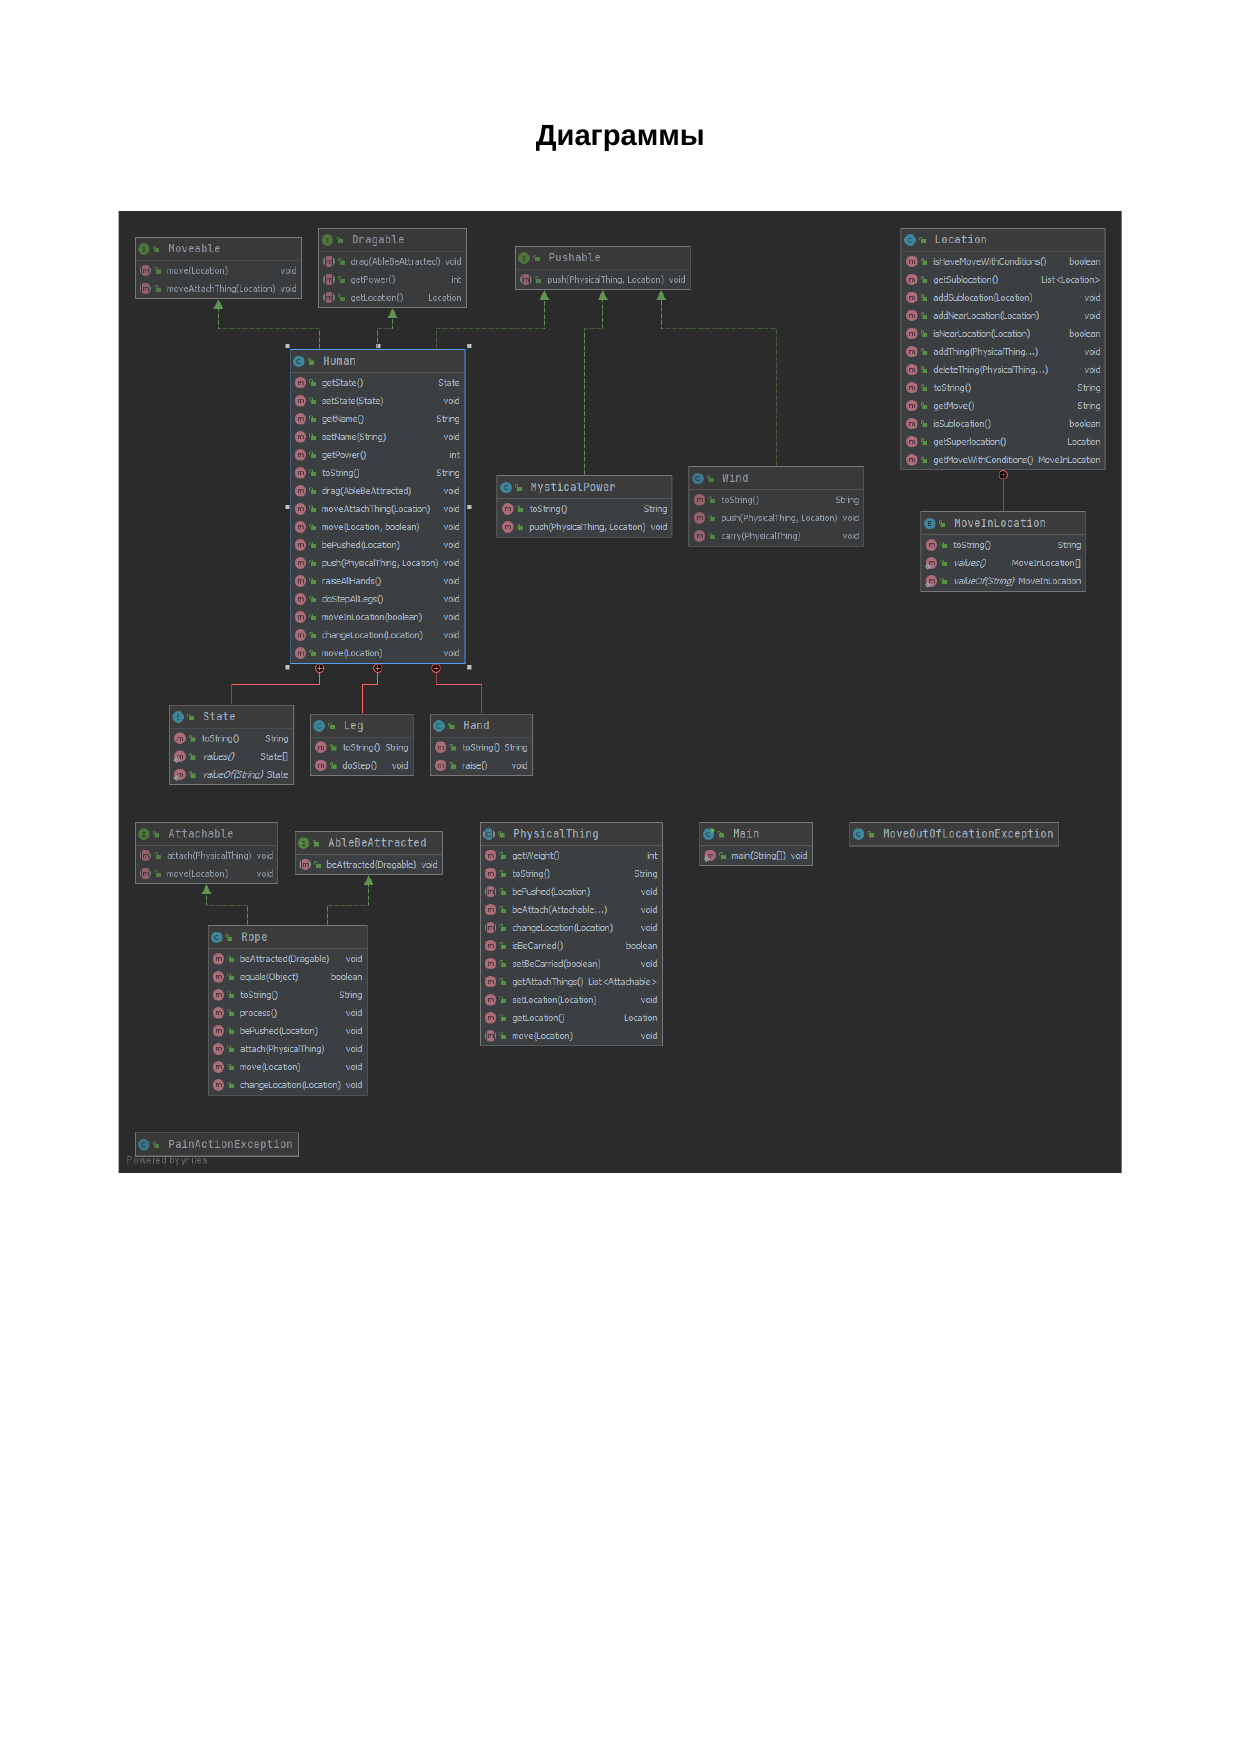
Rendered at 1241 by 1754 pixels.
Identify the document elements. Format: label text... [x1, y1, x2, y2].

subtitle Диаграммы [118, 118, 1122, 152]
